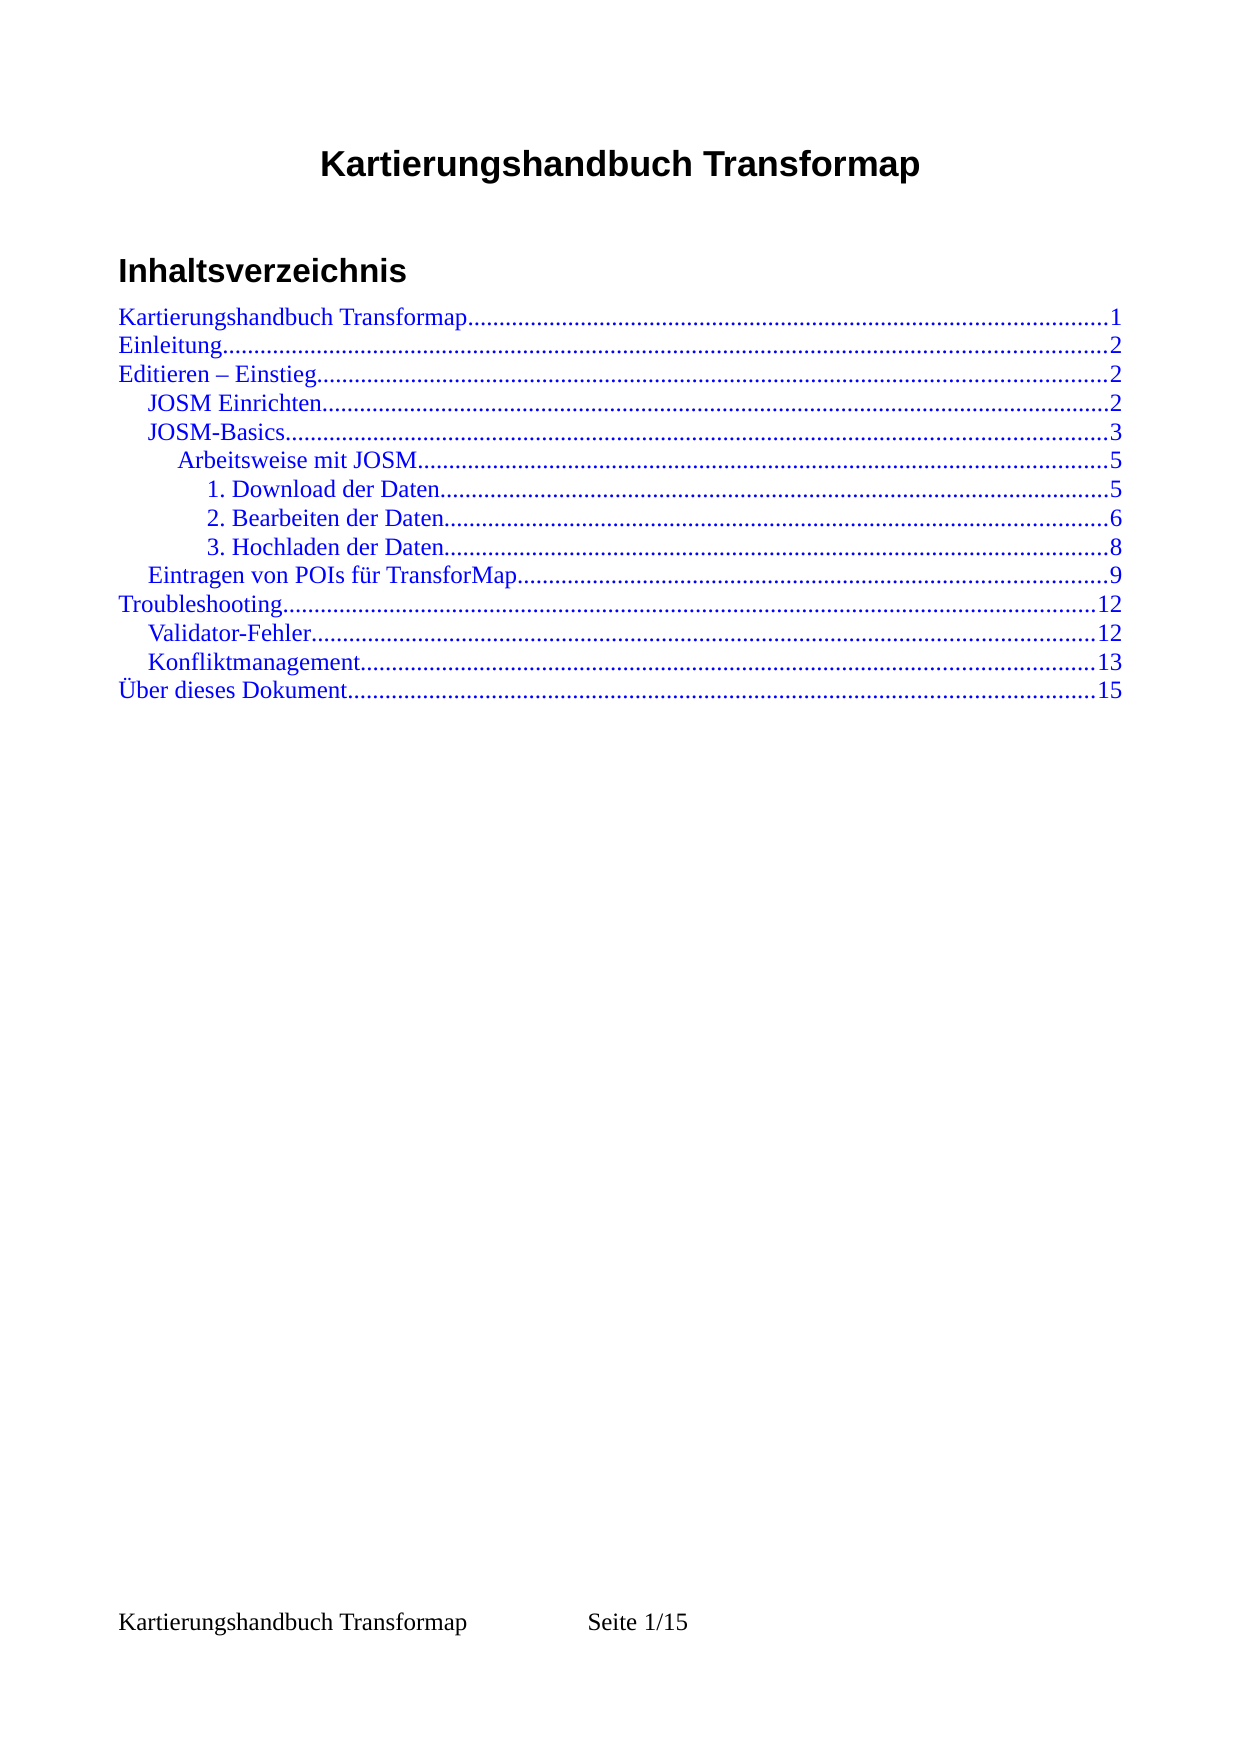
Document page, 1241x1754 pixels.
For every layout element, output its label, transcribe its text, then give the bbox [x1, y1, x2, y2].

text Editieren – Einstieg 2 [118, 359, 1122, 388]
text Arbeitsweise mit JOSM 5 [177, 445, 1122, 474]
text Eintragen von POIs für TransforMap 9 [148, 560, 1122, 589]
text 2. Bearbeiten der Daten 6 [207, 503, 1122, 532]
text 3. Hochladen der Daten 8 [207, 532, 1122, 560]
text Troubleshooting 12 [118, 589, 1122, 618]
subtitle Inhaltsverzeichnis [118, 251, 1122, 289]
subtitle Kartierungshandbuch Transformap [118, 143, 1122, 184]
text Validator-Fehler 12 [148, 618, 1122, 647]
text JOSM-Basics 3 [148, 417, 1122, 445]
text Kartierungshandbuch Transformap 1 [118, 302, 1122, 330]
text JOSM Einrichten 2 [148, 388, 1122, 417]
text Über dieses Dokument 15 [118, 675, 1122, 704]
text Konfliktmanagement 13 [148, 647, 1122, 675]
text 1. Download der Daten 5 [207, 474, 1122, 503]
text Einleitung 2 [118, 330, 1122, 359]
